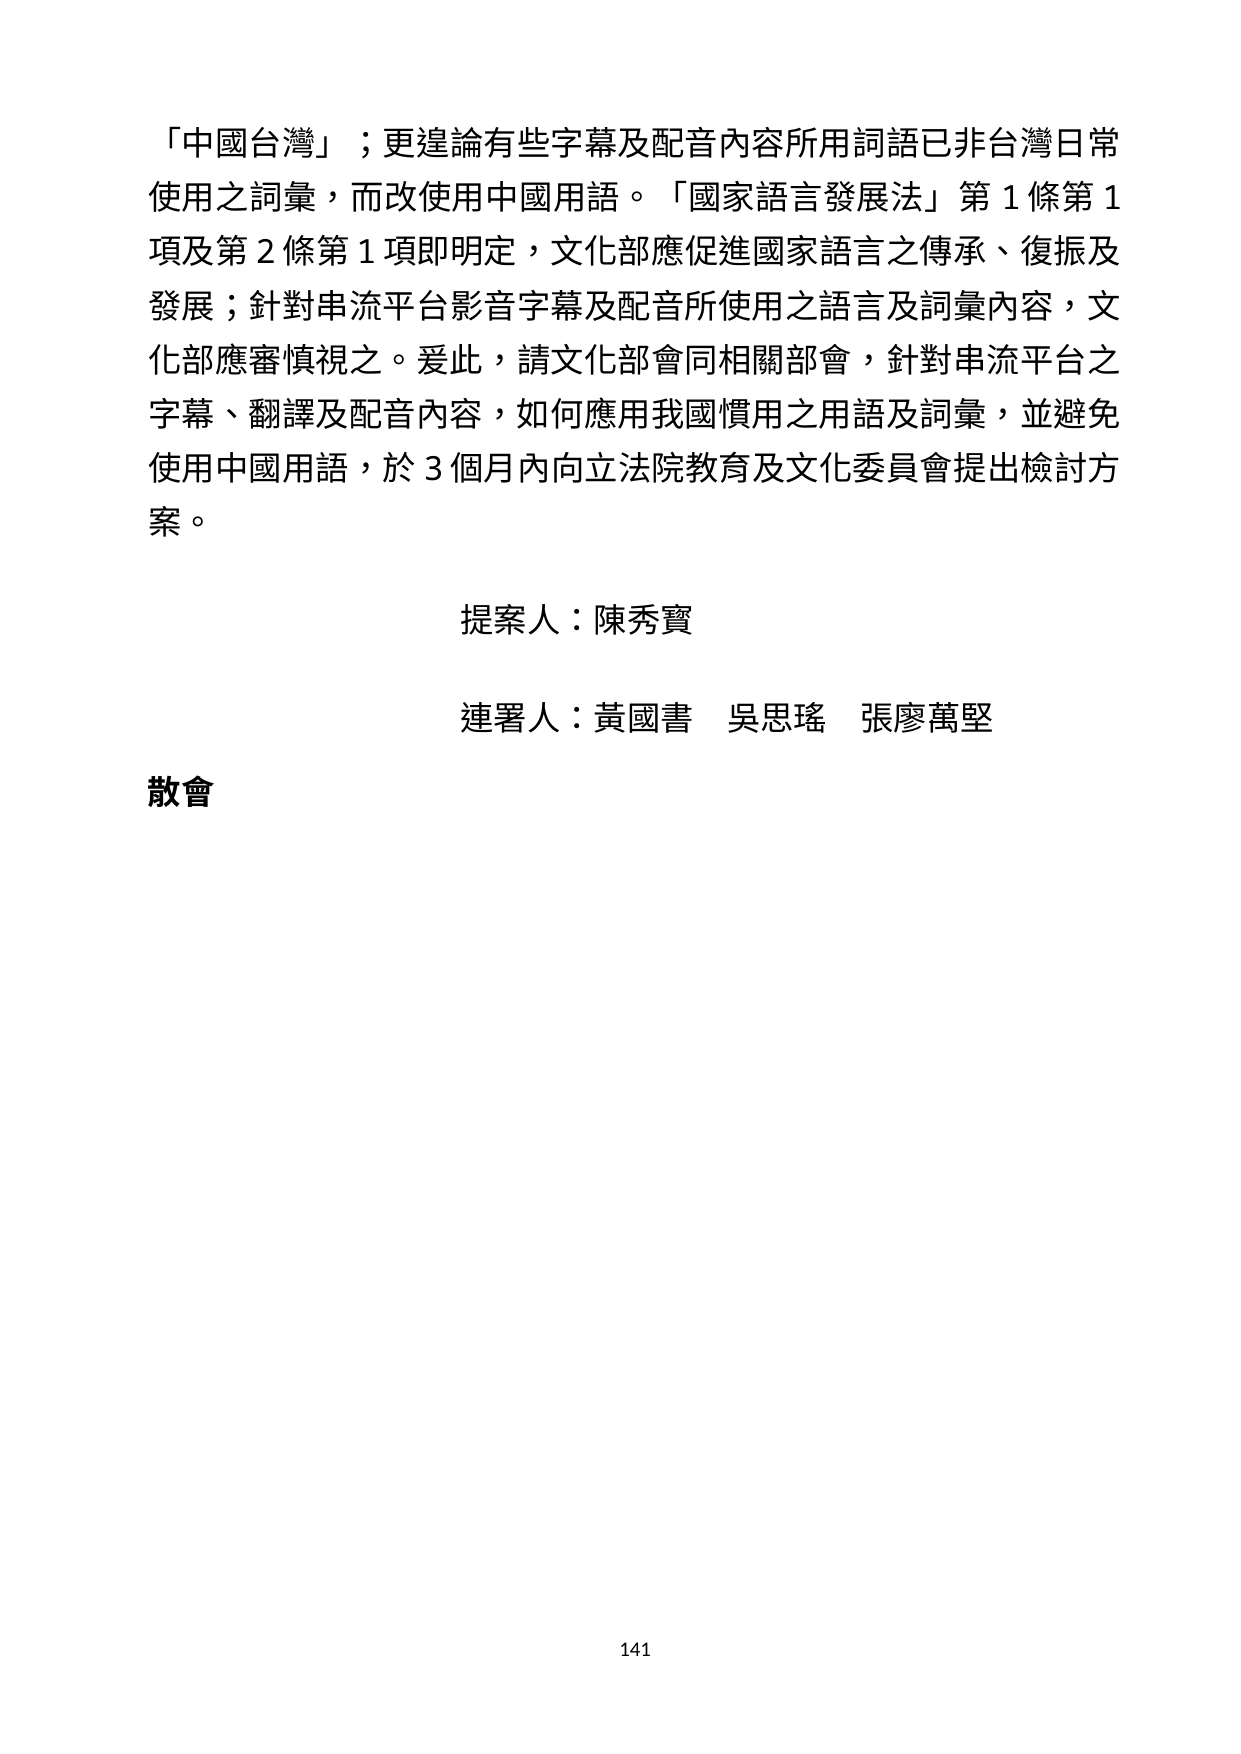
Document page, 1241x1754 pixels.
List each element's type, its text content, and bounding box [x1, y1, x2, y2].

text 散會 [148, 766, 1120, 814]
text 連署人：黃國書 吳思瑤 張廖萬堅 [460, 687, 1122, 741]
text 「中國台灣」；更遑論有些字幕及配音內容所用詞語已非台灣日常使用之詞彙，而改使用中國用語。「國家語言發展法」第1條第1項及第2條第1項即明定，文化部應促進國家語言之傳承、復振及發展；針對串流平台影音字幕及配音所使用之語言及詞彙內容，文化部應審慎視之。爰此，請文化部會同相關部會，針對串流平台之字幕、翻譯及配音內容，如何應用我國慣用之用語及詞彙，並避免使用中國用語，於3個月內向立法院教育及文化委員會提出檢討方案。 [148, 112, 1122, 546]
text 提案人：陳秀寳 [460, 589, 1122, 643]
